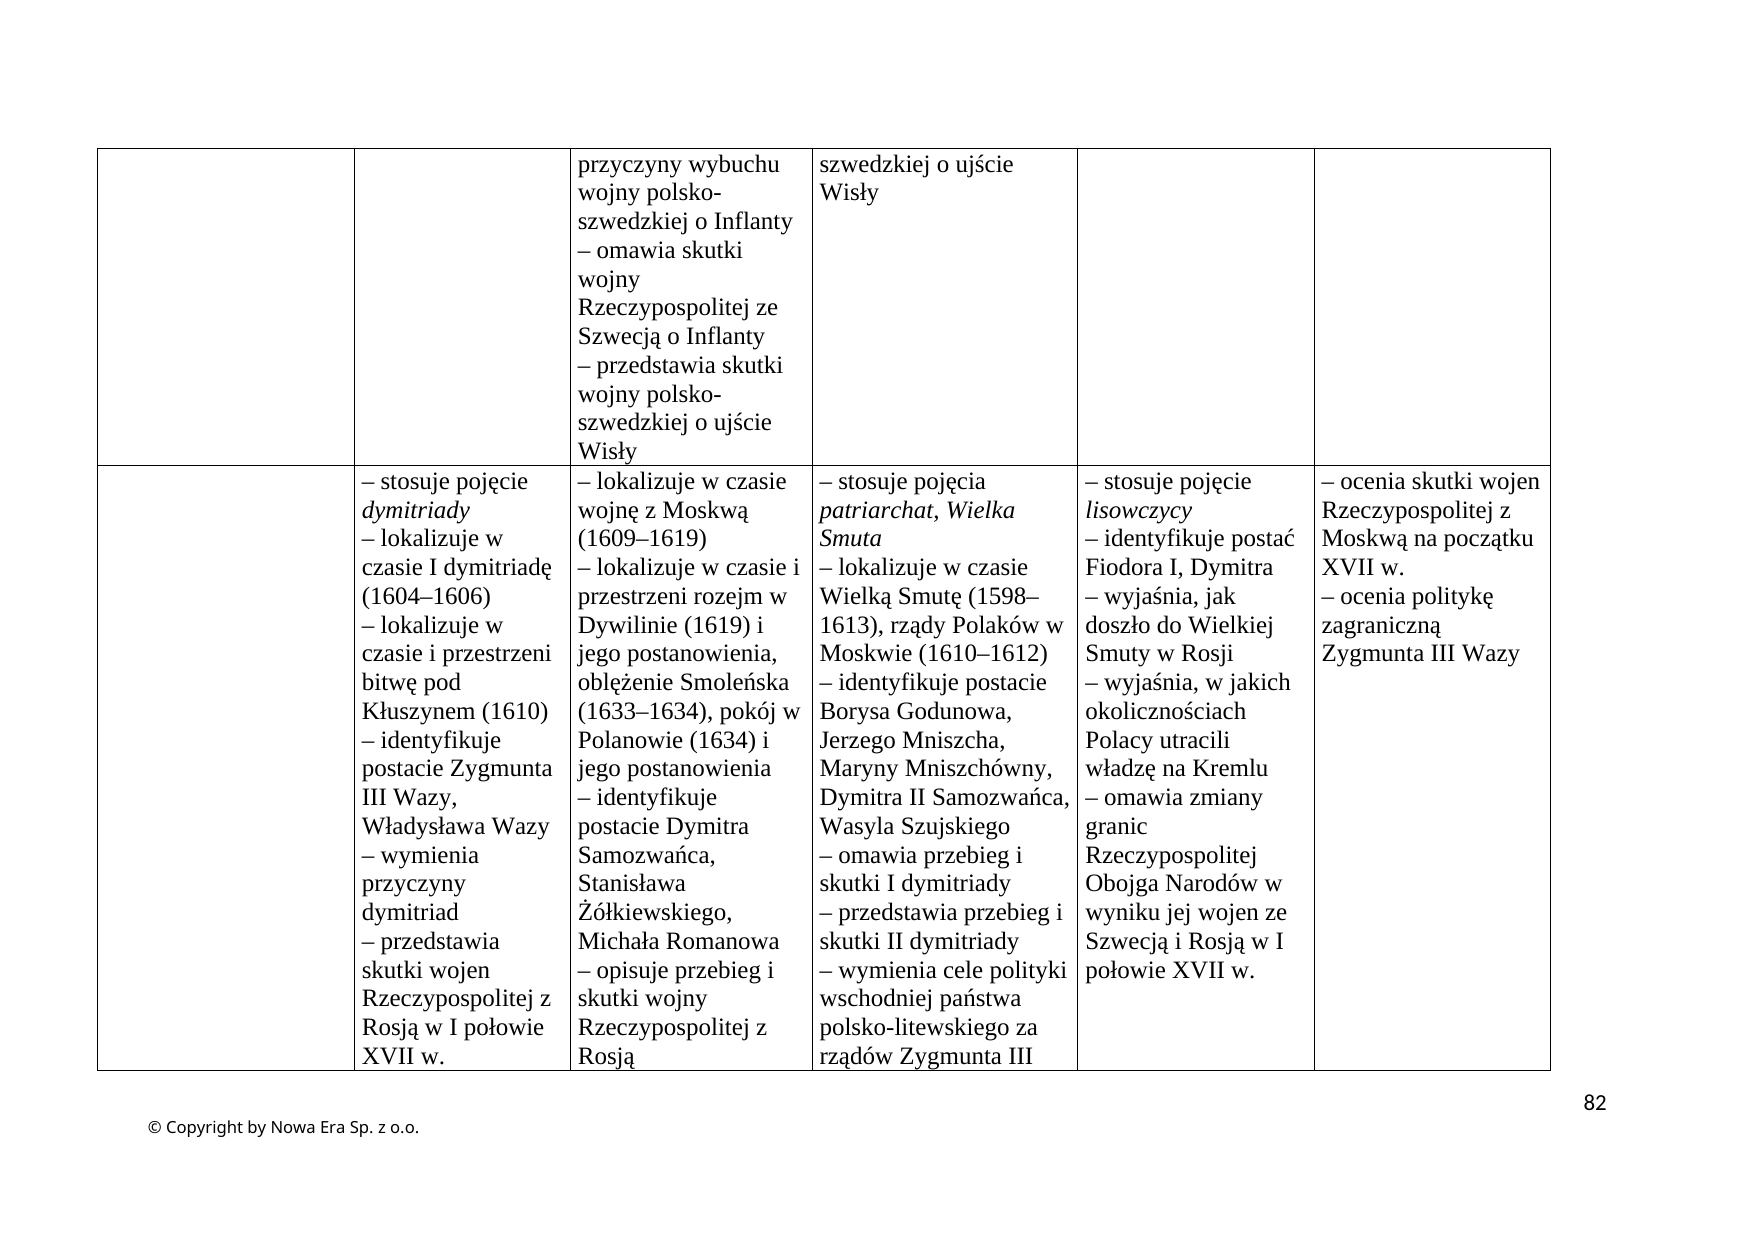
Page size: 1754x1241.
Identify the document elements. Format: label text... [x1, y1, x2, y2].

table_cell [355, 149, 570, 465]
table_cell – stosuje pojęcie lisowczycy – identyfikuje postać Fiodora I, Dymitra – wyjaśnia, jak doszło do Wielkiej Smuty w Rosji – wyjaśnia, w jakich okolicznościach Polacy utracili władzę na Kremlu – omawia zmiany granic Rzeczypospolitej Obojga Narodów w wyniku jej wojen ze Szwecją i Rosją w I połowie XVII w. [1078, 466, 1314, 1070]
table_cell – stosuje pojęcia patriarchat, Wielka Smuta – lokalizuje w czasie Wielką Smutę (1598–1613), rządy Polaków w Moskwie (1610–1612) – identyfikuje postacie Borysa Godunowa, Jerzego Mniszcha, Maryny Mniszchówny, Dymitra II Samozwańca, Wasyla Szujskiego – omawia przebieg i skutki I dymitriady – przedstawia przebieg i skutki II dymitriady – wymienia cele polityki wschodniej państwa polsko-litewskiego za rządów Zygmunta III [813, 466, 1077, 1070]
table_cell – ocenia skutki wojen Rzeczypospolitej z Moskwą na początku XVII w. – ocenia politykę zagraniczną Zygmunta III Wazy [1315, 466, 1550, 1070]
table_cell – lokalizuje w czasie wojnę z Moskwą (1609–1619) – lokalizuje w czasie i przestrzeni rozejm w Dywilinie (1619) i jego postanowienia, oblężenie Smoleńska (1633–1634), pokój w Polanowie (1634) i jego postanowienia – identyfikuje postacie Dymitra Samozwańca, Stanisława Żółkiewskiego, Michała Romanowa – opisuje przebieg i skutki wojny Rzeczypospolitej z Rosją [571, 466, 812, 1070]
table_cell [98, 149, 354, 465]
table_cell – stosuje pojęcie dymitriady – lokalizuje w czasie I dymitriadę (1604–1606) – lokalizuje w czasie i przestrzeni bitwę pod Kłuszynem (1610) – identyfikuje postacie Zygmunta III Wazy, Władysława Wazy – wymienia przyczyny dymitriad – przedstawia skutki wojen Rzeczypospolitej z Rosją w I połowie XVII w. [355, 466, 570, 1070]
table_cell [1078, 149, 1314, 465]
table_cell [1315, 149, 1550, 465]
table_cell szwedzkiej o ujście Wisły [813, 149, 1077, 465]
table_cell [98, 466, 354, 1070]
table_cell przyczyny wybuchu wojny polsko-szwedzkiej o Inflanty – omawia skutki wojny Rzeczypospolitej ze Szwecją o Inflanty – przedstawia skutki wojny polsko-szwedzkiej o ujście Wisły [571, 149, 812, 465]
